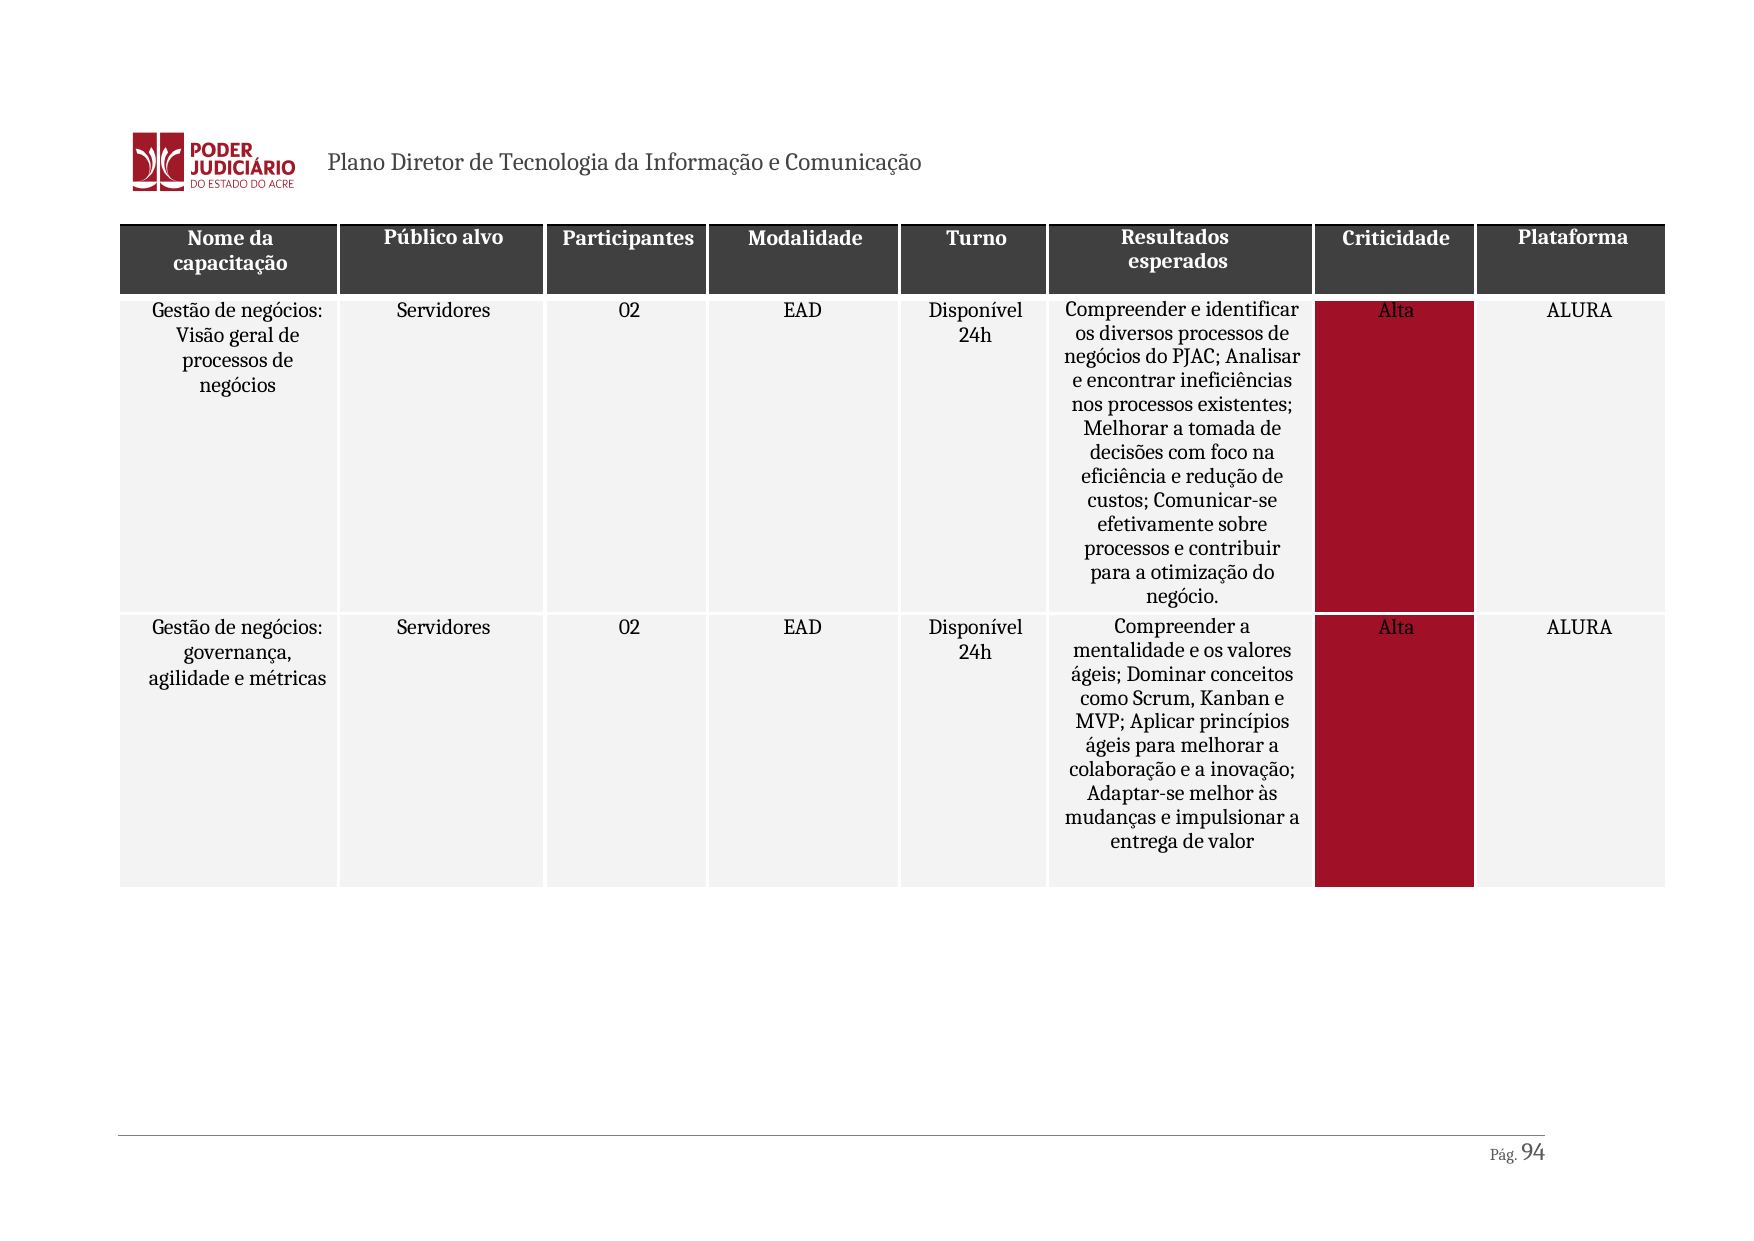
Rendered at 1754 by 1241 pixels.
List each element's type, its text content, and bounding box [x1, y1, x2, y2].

table_header Participantes [547, 226, 706, 294]
table_header Público alvo [340, 226, 543, 294]
table_cell Gestão de negócios: Visão geral de processos de negócios [120, 301, 337, 612]
table_cell Alta [1315, 301, 1474, 612]
table_header Criticidade [1315, 226, 1474, 294]
table_cell EAD [709, 301, 898, 612]
table_header Resultados esperados [1049, 226, 1312, 294]
table_cell Servidores [340, 615, 543, 887]
table_cell Disponível 24h [901, 301, 1046, 612]
table_cell Compreender e identificar os diversos processos de negócios do PJAC; Analisar e encontrar ineficiências nos processos existentes; Melhorar a tomada de decisões com foco na eficiência e redução de custos; Comunicar-se efetivamente sobre processos e contribuir para a otimização do negócio. [1049, 301, 1312, 612]
table_cell Compreender a mentalidade e os valores ágeis; Dominar conceitos como Scrum, Kanban e MVP; Aplicar princípios ágeis para melhorar a colaboração e a inovação; Adaptar-se melhor às mudanças e impulsionar a entrega de valor [1049, 615, 1312, 887]
table_cell EAD [709, 615, 898, 887]
table_cell Gestão de negócios: governança, agilidade e métricas [120, 615, 337, 887]
table_cell Disponível 24h [901, 615, 1046, 887]
table_header Nome da capacitação [120, 226, 337, 294]
table_header Modalidade [709, 226, 898, 294]
table_cell ALURA [1477, 615, 1665, 887]
table_header Turno [901, 226, 1046, 294]
table_cell Alta [1315, 615, 1474, 887]
table_cell ALURA [1477, 301, 1665, 612]
table_cell Servidores [340, 301, 543, 612]
table_cell 02 [547, 301, 706, 612]
table_header Plataforma [1477, 226, 1665, 294]
table_cell 02 [547, 615, 706, 887]
